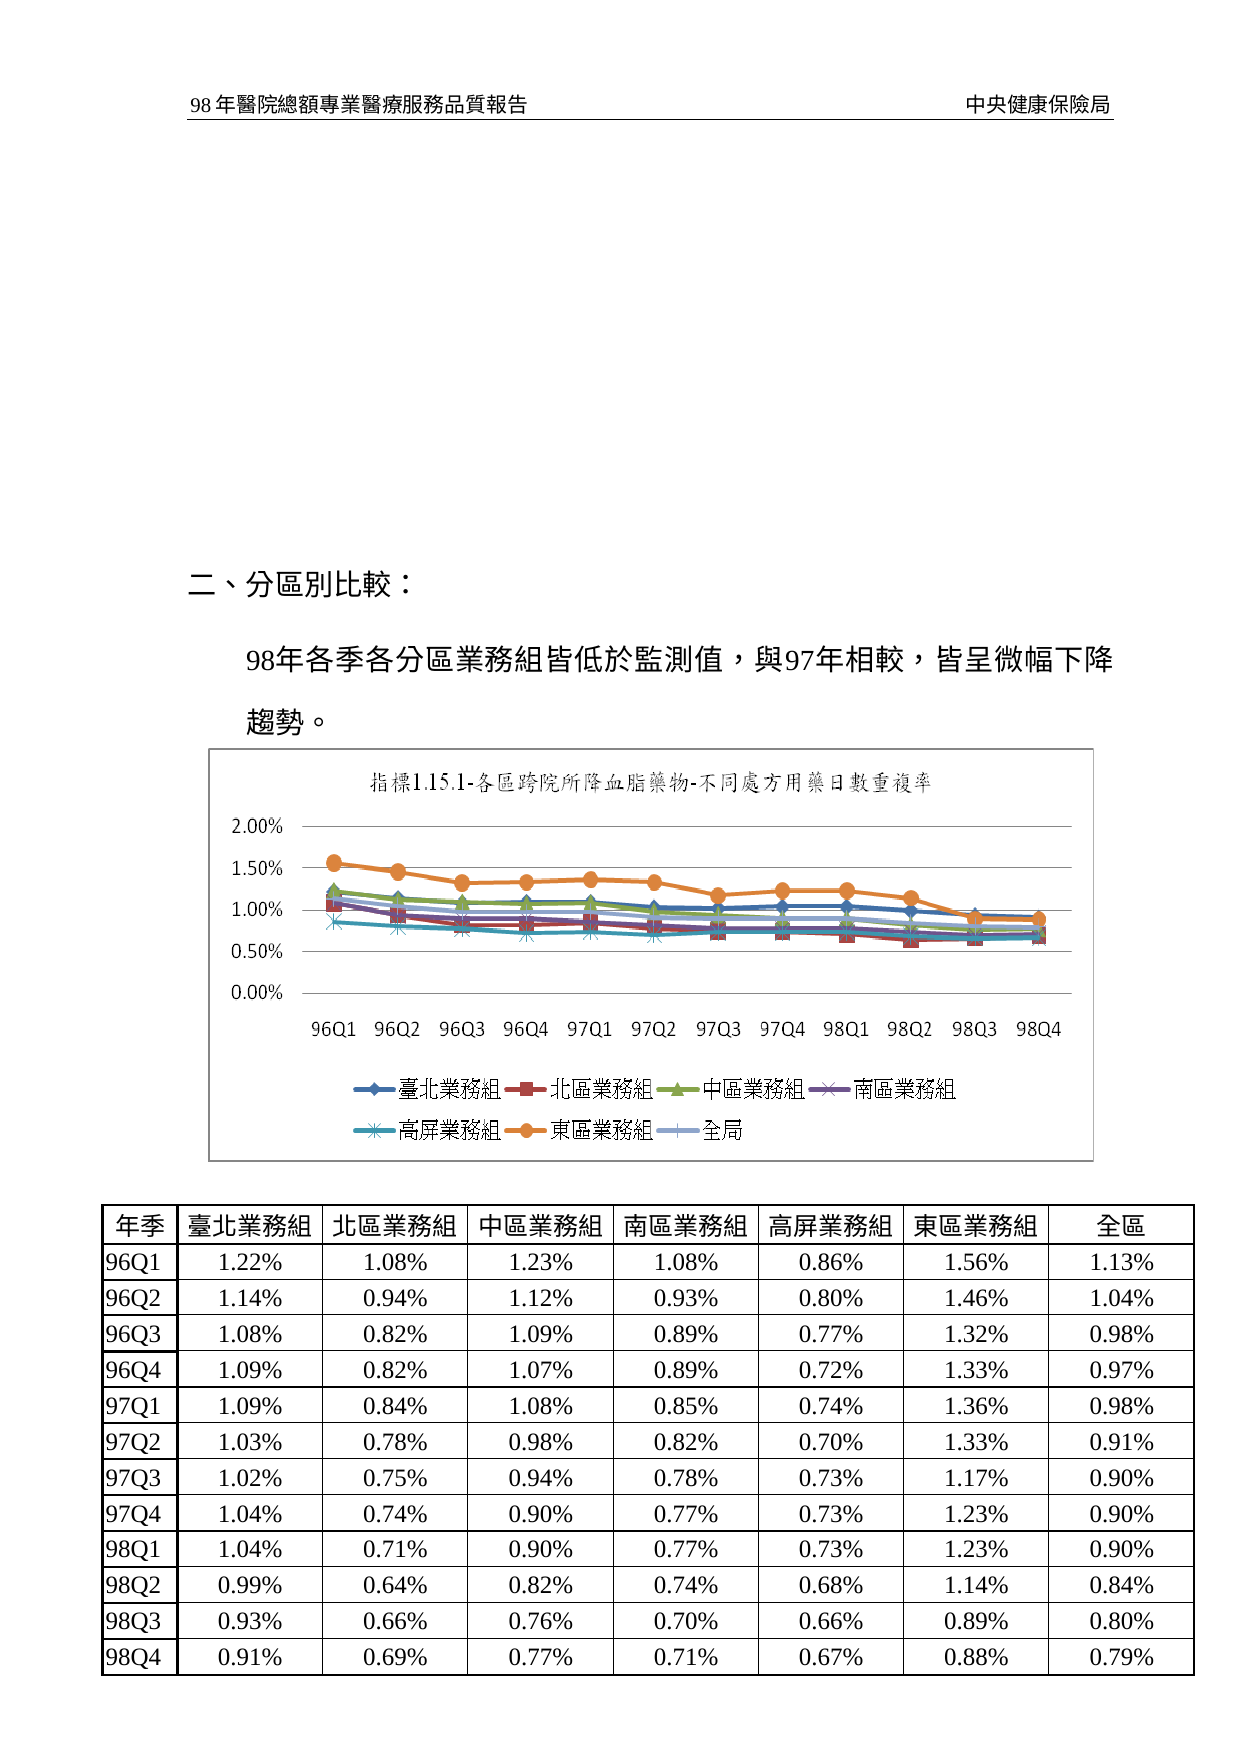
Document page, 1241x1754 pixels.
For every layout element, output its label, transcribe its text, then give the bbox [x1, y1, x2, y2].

table_header 北區業務組 [323, 1206, 467, 1242]
table_cell 0.78% [614, 1459, 758, 1494]
table_cell 0.93% [179, 1603, 322, 1638]
table_header 高屏業務組 [759, 1206, 903, 1242]
table_cell 1.08% [614, 1245, 758, 1278]
table_cell 1.12% [468, 1280, 613, 1314]
table_cell 1.36% [904, 1388, 1048, 1422]
table_cell 1.23% [468, 1245, 613, 1278]
table_cell 98Q4 [104, 1640, 176, 1674]
text 98年各季各分區業務組皆低於監測值，與97年相較，皆呈微幅下降趨勢。 [246, 616, 1114, 741]
table_cell 0.71% [323, 1532, 467, 1566]
text 二、分區別比較： [187, 541, 1114, 604]
table_cell 1.07% [468, 1351, 613, 1386]
table_cell 0.90% [1049, 1532, 1193, 1566]
table_cell 98Q3 [104, 1604, 176, 1638]
table_cell 0.71% [614, 1639, 758, 1674]
table_cell 0.77% [759, 1315, 903, 1350]
table_cell 1.32% [904, 1315, 1048, 1350]
table_cell 97Q3 [104, 1460, 176, 1494]
table_cell 0.98% [468, 1423, 613, 1458]
table_cell 0.98% [1049, 1315, 1193, 1350]
table_cell 0.86% [759, 1245, 903, 1278]
table_cell 1.09% [468, 1315, 613, 1350]
table_cell 0.91% [179, 1639, 322, 1674]
table_cell 1.03% [179, 1423, 322, 1458]
table_cell 0.67% [759, 1639, 903, 1674]
table_cell 0.74% [323, 1495, 467, 1530]
table_cell 1.13% [1049, 1245, 1193, 1278]
table_header 東區業務組 [904, 1206, 1048, 1242]
table_cell 0.73% [759, 1532, 903, 1566]
table_cell 0.68% [759, 1567, 903, 1602]
table_cell 0.89% [614, 1315, 758, 1350]
table_header 全區 [1049, 1206, 1193, 1242]
table_cell 0.75% [323, 1459, 467, 1494]
table_cell 1.08% [468, 1388, 613, 1422]
table_cell 1.09% [179, 1351, 322, 1386]
table_cell 97Q1 [104, 1388, 176, 1422]
table_cell 0.73% [759, 1459, 903, 1494]
table_cell 96Q1 [104, 1245, 176, 1278]
table_cell 96Q4 [104, 1353, 176, 1386]
table_cell 0.90% [1049, 1495, 1193, 1530]
table_cell 0.79% [1049, 1639, 1193, 1674]
table_cell 0.69% [323, 1639, 467, 1674]
table_cell 0.82% [614, 1423, 758, 1458]
table_cell 0.91% [1049, 1423, 1193, 1458]
table_cell 0.76% [468, 1603, 613, 1638]
table_cell 0.74% [614, 1567, 758, 1602]
table_cell 0.77% [614, 1495, 758, 1530]
table_cell 0.89% [904, 1603, 1048, 1638]
table_cell 96Q2 [104, 1281, 176, 1314]
table_cell 0.80% [1049, 1603, 1193, 1638]
table_header 南區業務組 [614, 1206, 758, 1242]
table_cell 1.04% [179, 1532, 322, 1566]
table_cell 0.90% [468, 1495, 613, 1530]
table_cell 0.88% [904, 1639, 1048, 1674]
table_cell 0.99% [179, 1567, 322, 1602]
table_cell 0.82% [468, 1567, 613, 1602]
table_cell 0.77% [468, 1639, 613, 1674]
table_header 中區業務組 [468, 1206, 613, 1242]
table_cell 1.17% [904, 1459, 1048, 1494]
table_cell 0.70% [614, 1603, 758, 1638]
table_cell 0.73% [759, 1495, 903, 1530]
table_cell 0.97% [1049, 1351, 1193, 1386]
table_cell 1.02% [179, 1459, 322, 1494]
table_cell 0.85% [614, 1388, 758, 1422]
table_cell 0.94% [468, 1459, 613, 1494]
table_cell 97Q4 [104, 1496, 176, 1530]
table_header 年季 [104, 1206, 176, 1242]
table_cell 0.74% [759, 1388, 903, 1422]
table_cell 0.93% [614, 1280, 758, 1314]
table_cell 1.04% [1049, 1280, 1193, 1314]
table_cell 0.80% [759, 1280, 903, 1314]
table_cell 0.64% [323, 1567, 467, 1602]
table_cell 0.90% [468, 1532, 613, 1566]
table_cell 0.72% [759, 1351, 903, 1386]
table_cell 0.66% [759, 1603, 903, 1638]
table_cell 0.84% [1049, 1567, 1193, 1602]
table_cell 1.08% [323, 1245, 467, 1278]
table_cell 1.14% [179, 1280, 322, 1314]
table_cell 0.70% [759, 1423, 903, 1458]
table_cell 1.08% [179, 1315, 322, 1350]
table_cell 0.89% [614, 1351, 758, 1386]
table_cell 0.77% [614, 1532, 758, 1566]
table_cell 0.90% [1049, 1459, 1193, 1494]
table_cell 1.33% [904, 1351, 1048, 1386]
table_cell 1.56% [904, 1245, 1048, 1278]
table_cell 1.22% [179, 1245, 322, 1278]
table_cell 0.82% [323, 1315, 467, 1350]
table_cell 97Q2 [104, 1424, 176, 1458]
table_cell 1.14% [904, 1567, 1048, 1602]
table_cell 96Q3 [104, 1316, 176, 1350]
table_cell 1.23% [904, 1495, 1048, 1530]
table_cell 98Q1 [104, 1532, 176, 1566]
table_cell 1.46% [904, 1280, 1048, 1314]
table_cell 0.66% [323, 1603, 467, 1638]
table_cell 1.23% [904, 1532, 1048, 1566]
table_cell 0.98% [1049, 1388, 1193, 1422]
table_cell 0.94% [323, 1280, 467, 1314]
table_cell 1.33% [904, 1423, 1048, 1458]
table_cell 1.09% [179, 1388, 322, 1422]
table_cell 0.78% [323, 1423, 467, 1458]
table_header 臺北業務組 [179, 1206, 322, 1242]
table_cell 98Q2 [104, 1568, 176, 1602]
table_cell 0.82% [323, 1351, 467, 1386]
table_cell 0.84% [323, 1388, 467, 1422]
table_cell 1.04% [179, 1495, 322, 1530]
